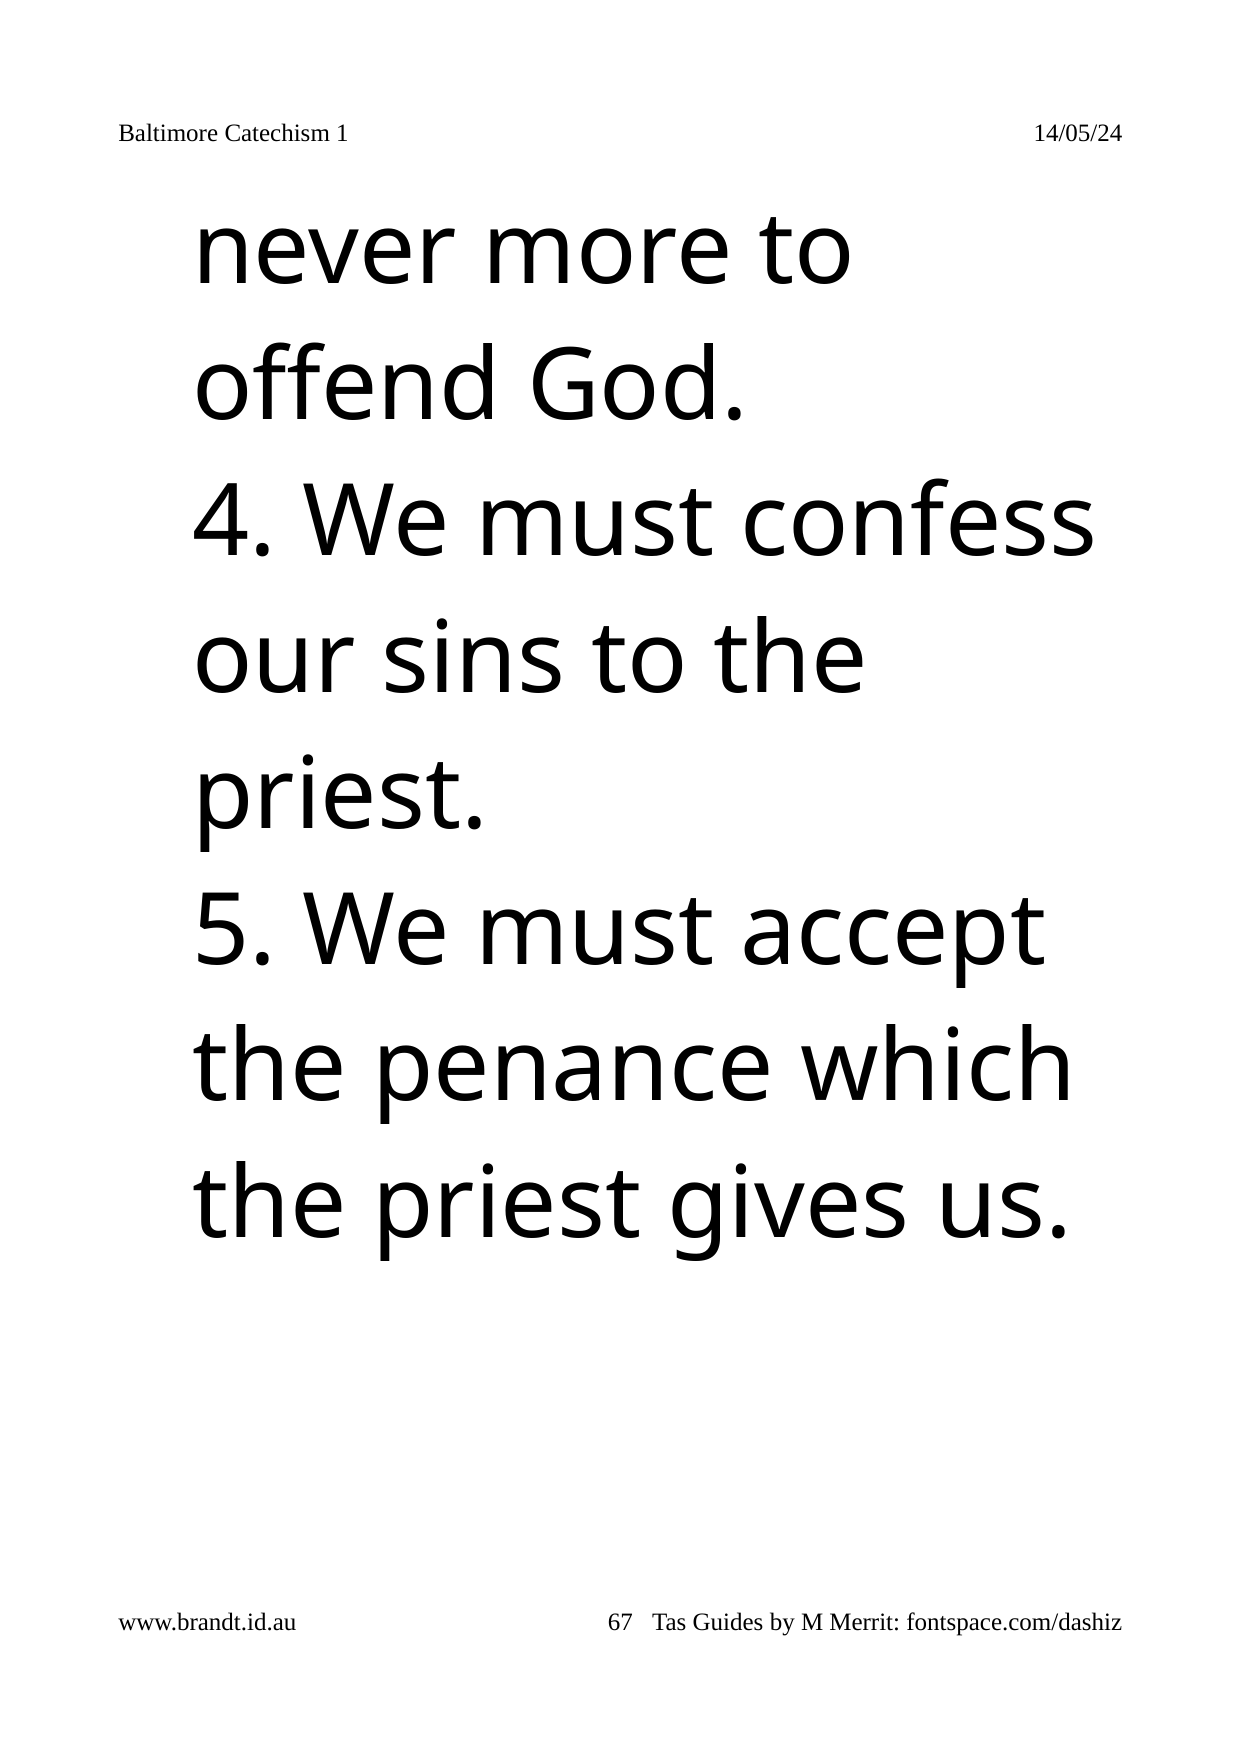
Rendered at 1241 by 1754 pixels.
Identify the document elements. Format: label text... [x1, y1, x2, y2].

text 5. We must accept the penance which the priest gives us. [192, 858, 1122, 1266]
text never more to offend God. [192, 176, 1122, 449]
text 4. We must confess our sins to the priest. [192, 449, 1122, 858]
